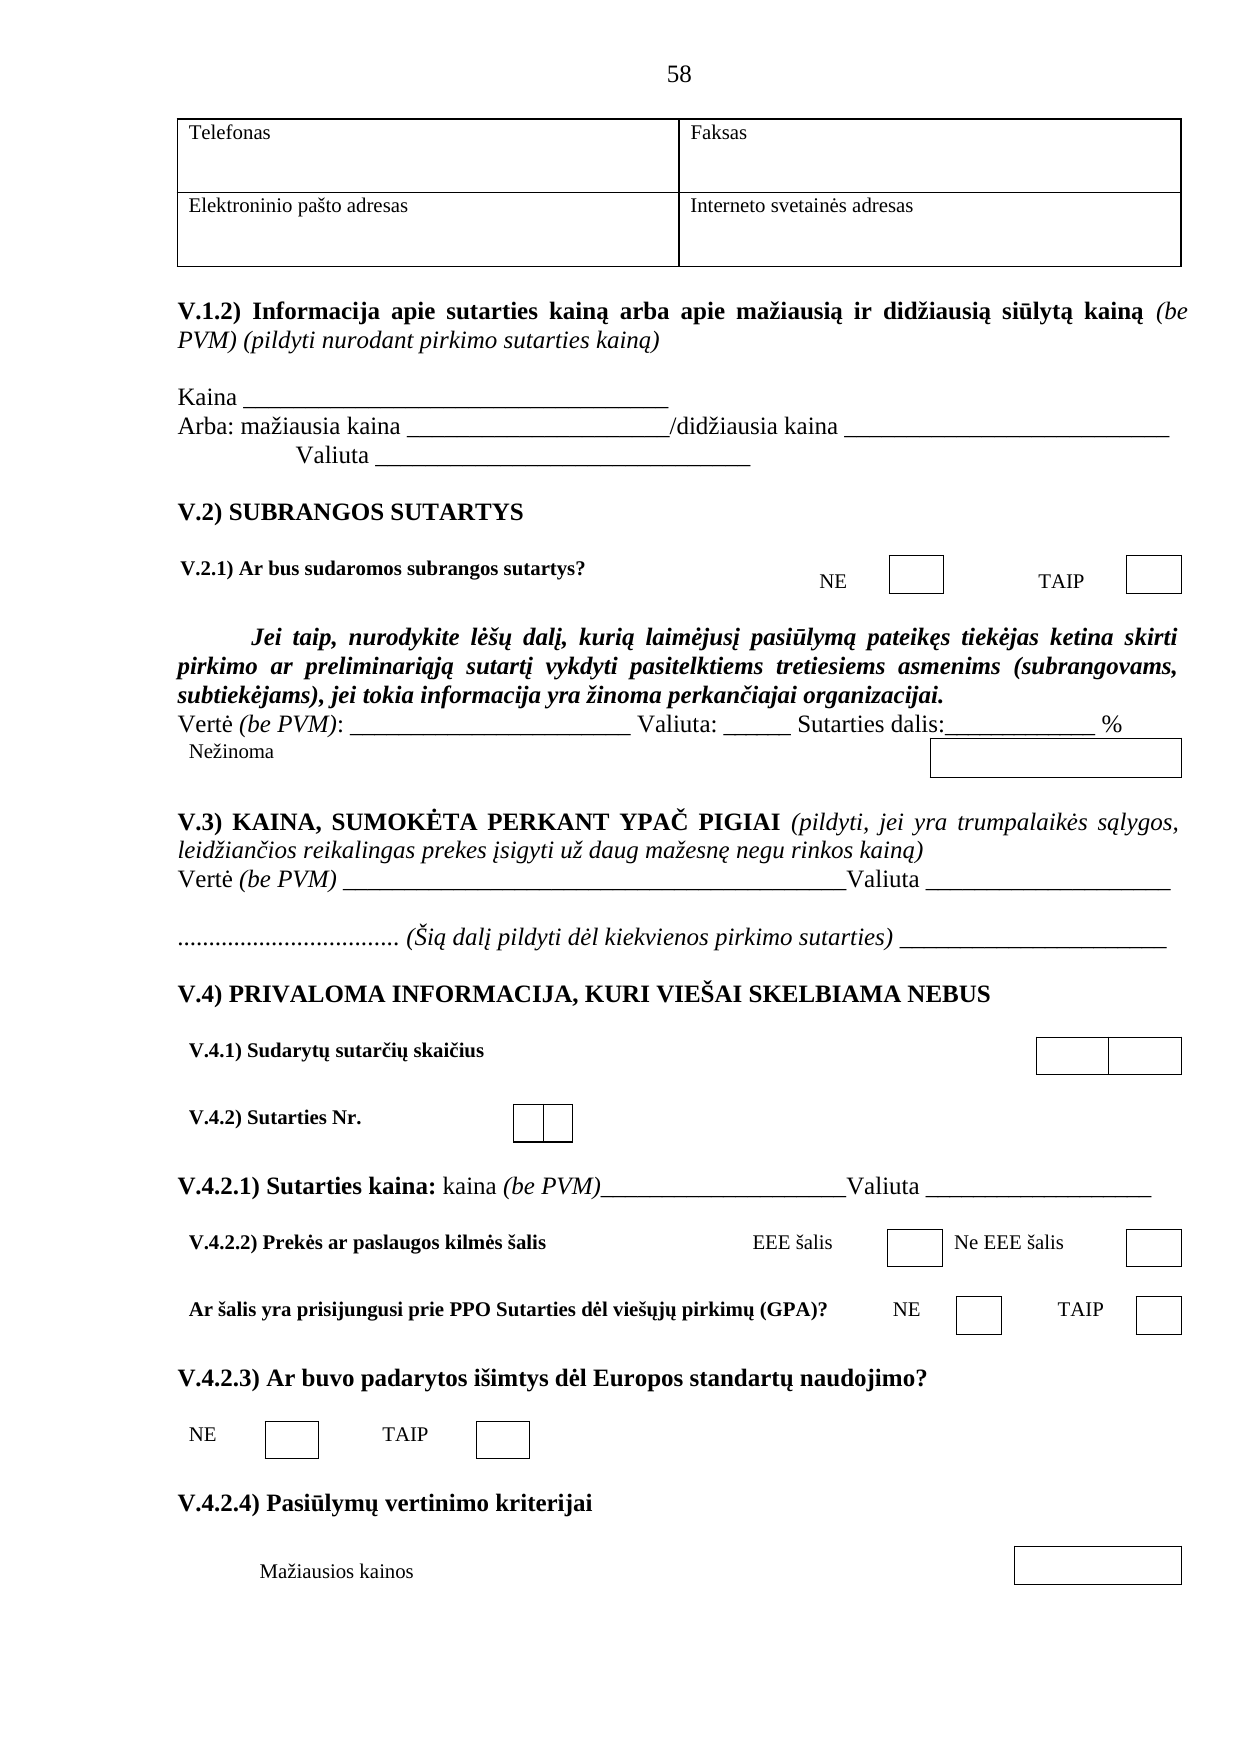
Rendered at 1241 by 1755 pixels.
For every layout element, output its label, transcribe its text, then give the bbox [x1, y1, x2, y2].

table_header Ne EEE šalis [943, 1229, 1126, 1266]
text V.1.2) Informacija apie sutarties kainą arba apie mažiausią ir didžiausią siūlytą kainą (be PVM) (pildyti nurodant pirkimo sutarties kainą) [177, 296, 1190, 353]
text Arba: mažiausia kaina _____________________/didžiausia kaina __________________________ [177, 411, 1181, 440]
table_header [890, 556, 943, 593]
table_header EEE šalis [741, 1229, 887, 1266]
table_header [319, 1421, 371, 1458]
text Vertė (be PVM): Valiuta: Sutarties dalis: % [177, 709, 1137, 737]
table_header TAIP [371, 1421, 476, 1458]
table_header [477, 1422, 529, 1458]
text Kaina __________________________________ [177, 382, 1181, 411]
table_header [544, 1105, 572, 1141]
table_header [177, 1546, 256, 1583]
table_header [1037, 1038, 1108, 1074]
table_header NE [881, 1296, 956, 1333]
table_header [530, 1421, 1181, 1458]
table_header [514, 1105, 543, 1141]
table_header Ar šalis yra prisijungusi prie PPO Sutarties dėl viešųjų pirkimų (GPA)? [177, 1296, 881, 1333]
table_header [1127, 1230, 1181, 1266]
table_cell Interneto svetainės adresas [680, 193, 1180, 266]
text Jei taip, nurodykite lėšų dalį, kurią laimėjusį pasiūlymą pateikęs tiekėjas ketina skirti pirkimo ar preliminariąją sutartį vykdyti pasitelktiems tretiesiems asmenims (subrangovams, subtiekėjams), jei tokia informacija yra žinoma perkančiajai organizacijai. [177, 622, 1181, 709]
text V.4) PRIVALOMA INFORMACIJA, KURI VIEŠAI SKELBIAMA NEBUS [177, 979, 1166, 1008]
table_header [888, 1230, 942, 1266]
table_header [573, 1104, 1181, 1141]
table_cell Elektroninio pašto adresas [178, 193, 678, 266]
text V.4.2.1) Sutarties kaina: kaina (be PVM) Valiuta [177, 1171, 1167, 1200]
table_header Nežinoma [177, 738, 930, 777]
text (Šią dalį pildyti dėl kiekvienos pirkimo sutarties) [177, 922, 1166, 950]
table_header [1002, 1296, 1046, 1333]
table_header [1015, 1547, 1181, 1583]
text V.2) SUBRANGOS SUTARTYS [177, 497, 1240, 526]
table_header V.4.2.2) Prekės ar paslaugos kilmės šalis [177, 1229, 741, 1266]
table_header V.4.2) Sutarties Nr. [177, 1104, 513, 1141]
table_header [944, 555, 1035, 593]
table_header V.4.1) Sudarytų sutarčių skaičius [177, 1037, 1036, 1074]
table_header NE [177, 1421, 265, 1458]
text V.3) KAINA, SUMOKĖTA PERKANT YPAČ PIGIAI (pildyti, jei yra trumpalaikės sąlygos, leidžiančios reikalingas prekes įsigyti už daug mažesnę negu rinkos kainą) [177, 807, 1181, 864]
table_header Mažiausios kainos [256, 1546, 1014, 1583]
table_header V.2.1) Ar bus sudaromos subrangos sutartys? [177, 555, 816, 593]
table_header [1137, 1297, 1181, 1333]
table_header TAIP [1035, 555, 1126, 593]
table_cell Telefonas [178, 120, 678, 192]
table_header TAIP [1046, 1296, 1136, 1333]
table_header NE [816, 555, 889, 593]
table_header [266, 1422, 318, 1458]
text V.4.2.4) Pasiūlymų vertinimo kriterijai [177, 1488, 1181, 1517]
table_cell Faksas [680, 120, 1180, 192]
table_header [957, 1297, 1001, 1333]
text Vertė (be PVM) Valiuta [177, 864, 1181, 893]
table_header [1109, 1038, 1181, 1074]
text Valiuta ______________________________ [222, 440, 1181, 468]
table_header [931, 739, 1181, 777]
text V.4.2.3) Ar buvo padarytos išimtys dėl Europos standartų naudojimo? [177, 1363, 1167, 1392]
table_header [1127, 556, 1181, 593]
